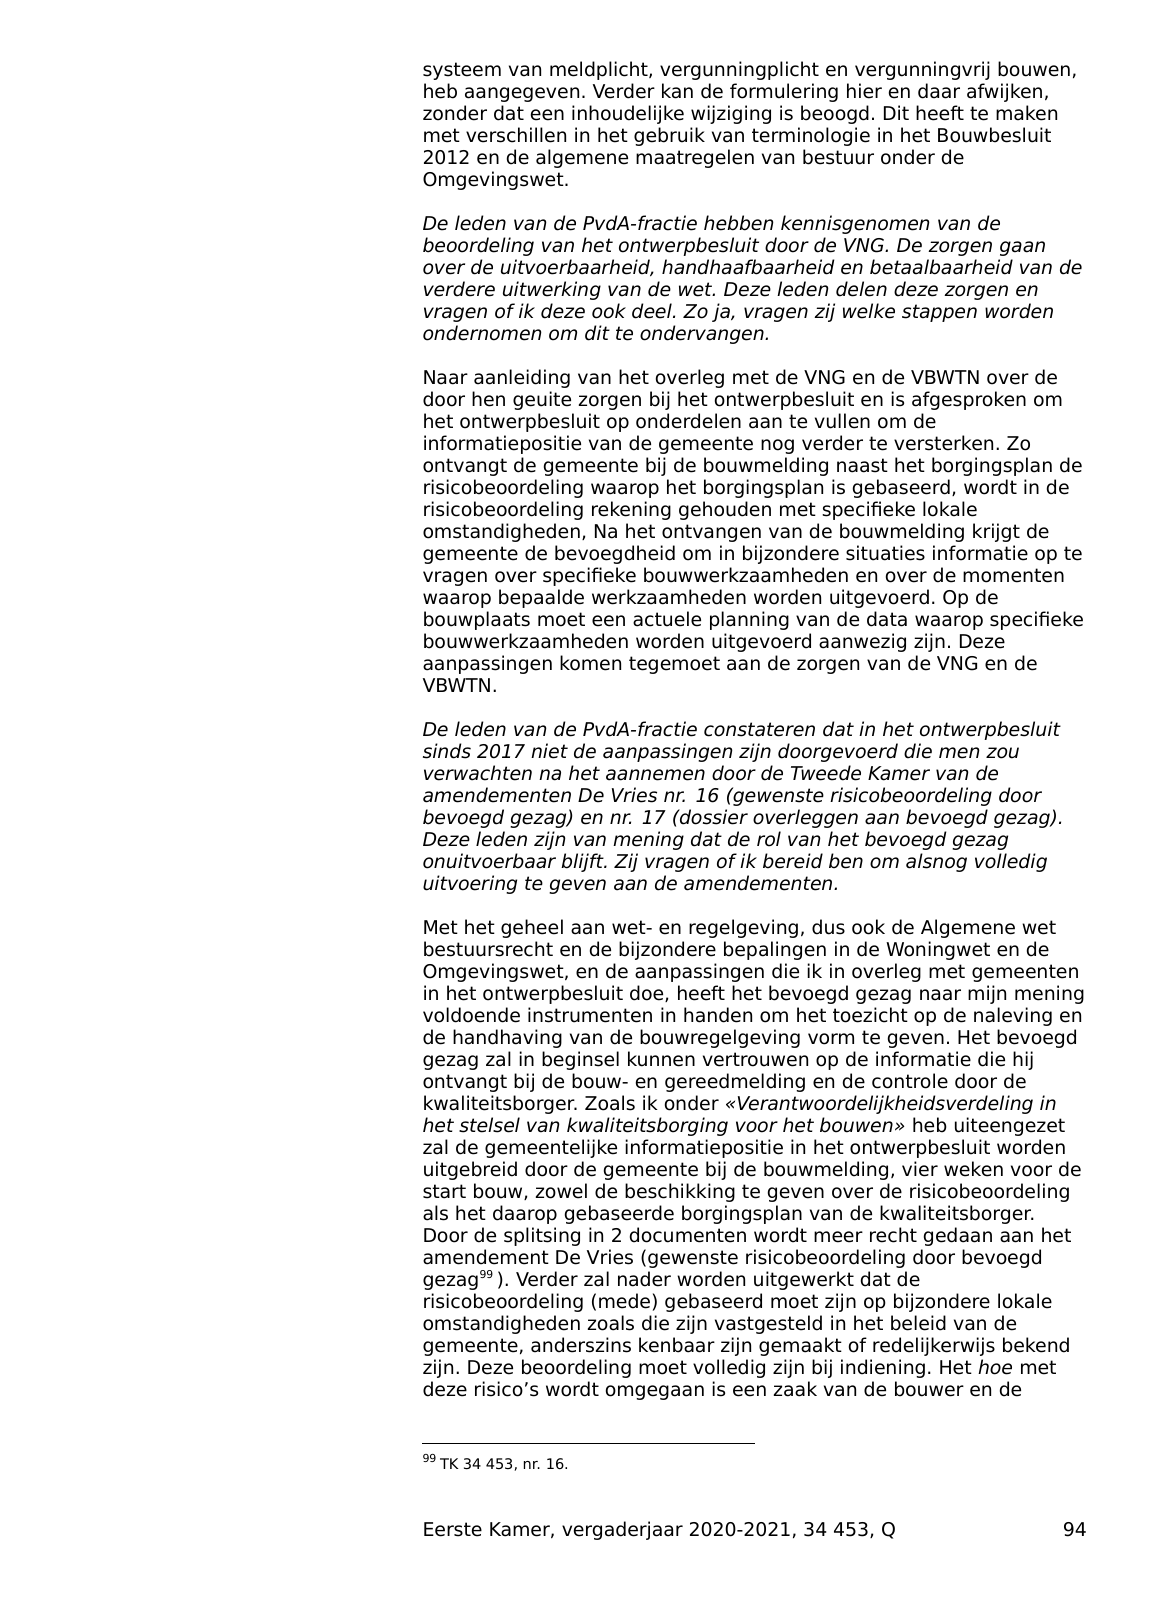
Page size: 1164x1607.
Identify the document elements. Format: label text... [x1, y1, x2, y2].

text TK 34 453, nr. 16. [422, 1452, 1087, 1474]
text De leden van de PvdA-fractie constateren dat in het ontwerpbesluit sinds 2017 niet de aanpassingen zijn doorgevoerd die men zou verwachten na het aannemen door de Tweede Kamer van de amendementen De Vries nr. 16 (gewenste risicobeoordeling door bevoegd gezag) en nr. 17 (dossier overleggen aan bevoegd gezag). Deze leden zijn van mening dat de rol van het bevoegd gezag onuitvoerbaar blijft. Zij vragen of ik bereid ben om alsnog volledig uitvoering te geven aan de amendementen. [422, 719, 1087, 895]
text Met het geheel aan wet- en regelgeving, dus ook de Algemene wet bestuursrecht en de bijzondere bepalingen in de Woningwet en de Omgevingswet, en de aanpassingen die ik in overleg met gemeenten in het ontwerpbesluit doe, heeft het bevoegd gezag naar mijn mening voldoende instrumenten in handen om het toezicht op de naleving en de handhaving van de bouwregelgeving vorm te geven. Het bevoegd gezag zal in beginsel kunnen vertrouwen op de informatie die hij ontvangt bij de bouw- en gereedmelding en de controle door de kwaliteitsborger. Zoals ik onder «Verantwoordelijkheidsverdeling in het stelsel van kwaliteitsborging voor het bouwen» heb uiteengezet zal de gemeentelijke informatiepositie in het ontwerpbesluit worden uitgebreid door de gemeente bij de bouwmelding, vier weken voor de start bouw, zowel de beschikking te geven over de risicobeoordeling als het daarop gebaseerde borgingsplan van de kwaliteitsborger. Door de splitsing in 2 documenten wordt meer recht gedaan aan het amendement De Vries (gewenste risicobeoordeling door bevoegd gezag). Verder zal nader worden uitgewerkt dat de risicobeoordeling (mede) gebaseerd moet zijn op bijzondere lokale omstandigheden zoals die zijn vastgesteld in het beleid van de gemeente, anderszins kenbaar zijn gemaakt of redelijkerwijs bekend zijn. Deze beoordeling moet volledig zijn bij indiening. Het hoe met deze risico’s wordt omgegaan is een zaak van de bouwer en de [422, 917, 1087, 1401]
text systeem van meldplicht, vergunningplicht en vergunningvrij bouwen, heb aangegeven. Verder kan de formulering hier en daar afwijken, zonder dat een inhoudelijke wijziging is beoogd. Dit heeft te maken met verschillen in het gebruik van terminologie in het Bouwbesluit 2012 en de algemene maatregelen van bestuur onder de Omgevingswet. [422, 59, 1087, 191]
text De leden van de PvdA-fractie hebben kennisgenomen van de beoordeling van het ontwerpbesluit door de VNG. De zorgen gaan over de uitvoerbaarheid, handhaafbaarheid en betaalbaarheid van de verdere uitwerking van de wet. Deze leden delen deze zorgen en vragen of ik deze ook deel. Zo ja, vragen zij welke stappen worden ondernomen om dit te ondervangen. [422, 213, 1087, 345]
text Naar aanleiding van het overleg met de VNG en de VBWTN over de door hen geuite zorgen bij het ontwerpbesluit en is afgesproken om het ontwerpbesluit op onderdelen aan te vullen om de informatiepositie van de gemeente nog verder te versterken. Zo ontvangt de gemeente bij de bouwmelding naast het borgingsplan de risicobeoordeling waarop het borgingsplan is gebaseerd, wordt in de risicobeoordeling rekening gehouden met specifieke lokale omstandigheden, Na het ontvangen van de bouwmelding krijgt de gemeente de bevoegdheid om in bijzondere situaties informatie op te vragen over specifieke bouwwerkzaamheden en over de momenten waarop bepaalde werkzaamheden worden uitgevoerd. Op de bouwplaats moet een actuele planning van de data waarop specifieke bouwwerkzaamheden worden uitgevoerd aanwezig zijn. Deze aanpassingen komen tegemoet aan de zorgen van de VNG en de VBWTN. [422, 367, 1087, 697]
